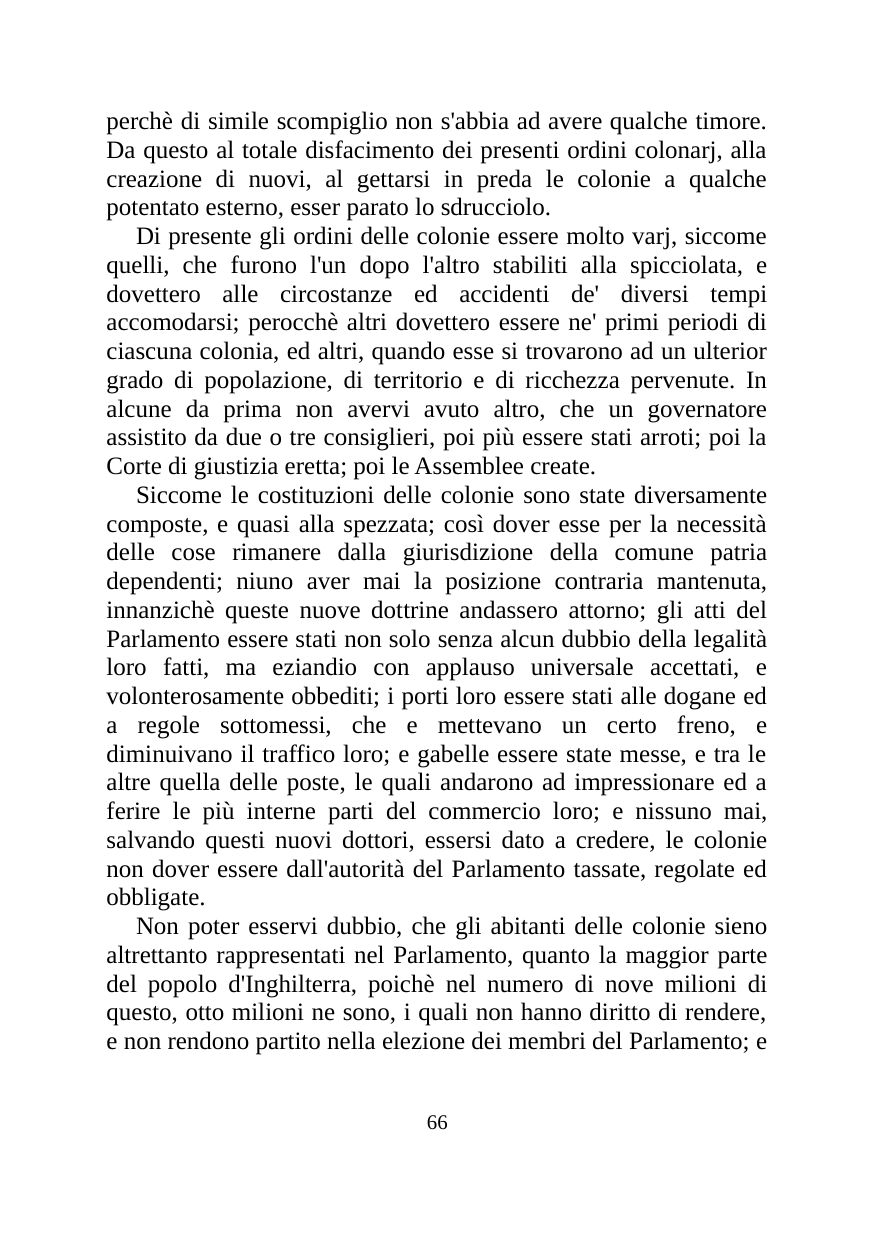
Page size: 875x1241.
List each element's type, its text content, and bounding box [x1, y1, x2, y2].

text Siccome le costituzioni delle colonie sono state diversamente composte, e quasi alla spezzata; così dover esse per la necessità delle cose rimanere dalla giurisdizione della comune patria dependenti; niuno aver mai la posizione contraria mantenuta, innanzichè queste nuove dottrine andassero attorno; gli atti del Parlamento essere stati non solo senza alcun dubbio della legalità loro fatti, ma eziandio con applauso universale accettati, e volonterosamente obbediti; i porti loro essere stati alle dogane ed a regole sottomessi, che e mettevano un certo freno, e diminuivano il traffico loro; e gabelle essere state messe, e tra le altre quella delle poste, le quali andarono ad impressionare ed a ferire le più interne parti del commercio loro; e nissuno mai, salvando questi nuovi dottori, essersi dato a credere, le colonie non dover essere dall'autorità del Parlamento tassate, regolate ed obbligate. [106, 480, 768, 911]
text Non poter esservi dubbio, che gli abitanti delle colonie sieno altrettanto rappresentati nel Parlamento, quanto la maggior parte del popolo d'Inghilterra, poichè nel numero di nove milioni di questo, otto milioni ne sono, i quali non hanno diritto di rendere, e non rendono partito nella elezione dei membri del Parlamento; e [106, 911, 768, 1055]
text Di presente gli ordini delle colonie essere molto varj, siccome quelli, che furono l'un dopo l'altro stabiliti alla spicciolata, e dovettero alle circostanze ed accidenti de' diversi tempi accomodarsi; perocchè altri dovettero essere ne' primi periodi di ciascuna colonia, ed altri, quando esse si trovarono ad un ulterior grado di popolazione, di territorio e di ricchezza pervenute. In alcune da prima non avervi avuto altro, che un governatore assistito da due o tre consiglieri, poi più essere stati arroti; poi la Corte di giustizia eretta; poi le Assemblee create. [106, 221, 768, 480]
text perchè di simile scompiglio non s'abbia ad avere qualche timore. Da questo al totale disfacimento dei presenti ordini colonarj, alla creazione di nuovi, al gettarsi in preda le colonie a qualche potentato esterno, esser parato lo sdrucciolo. [106, 106, 768, 221]
